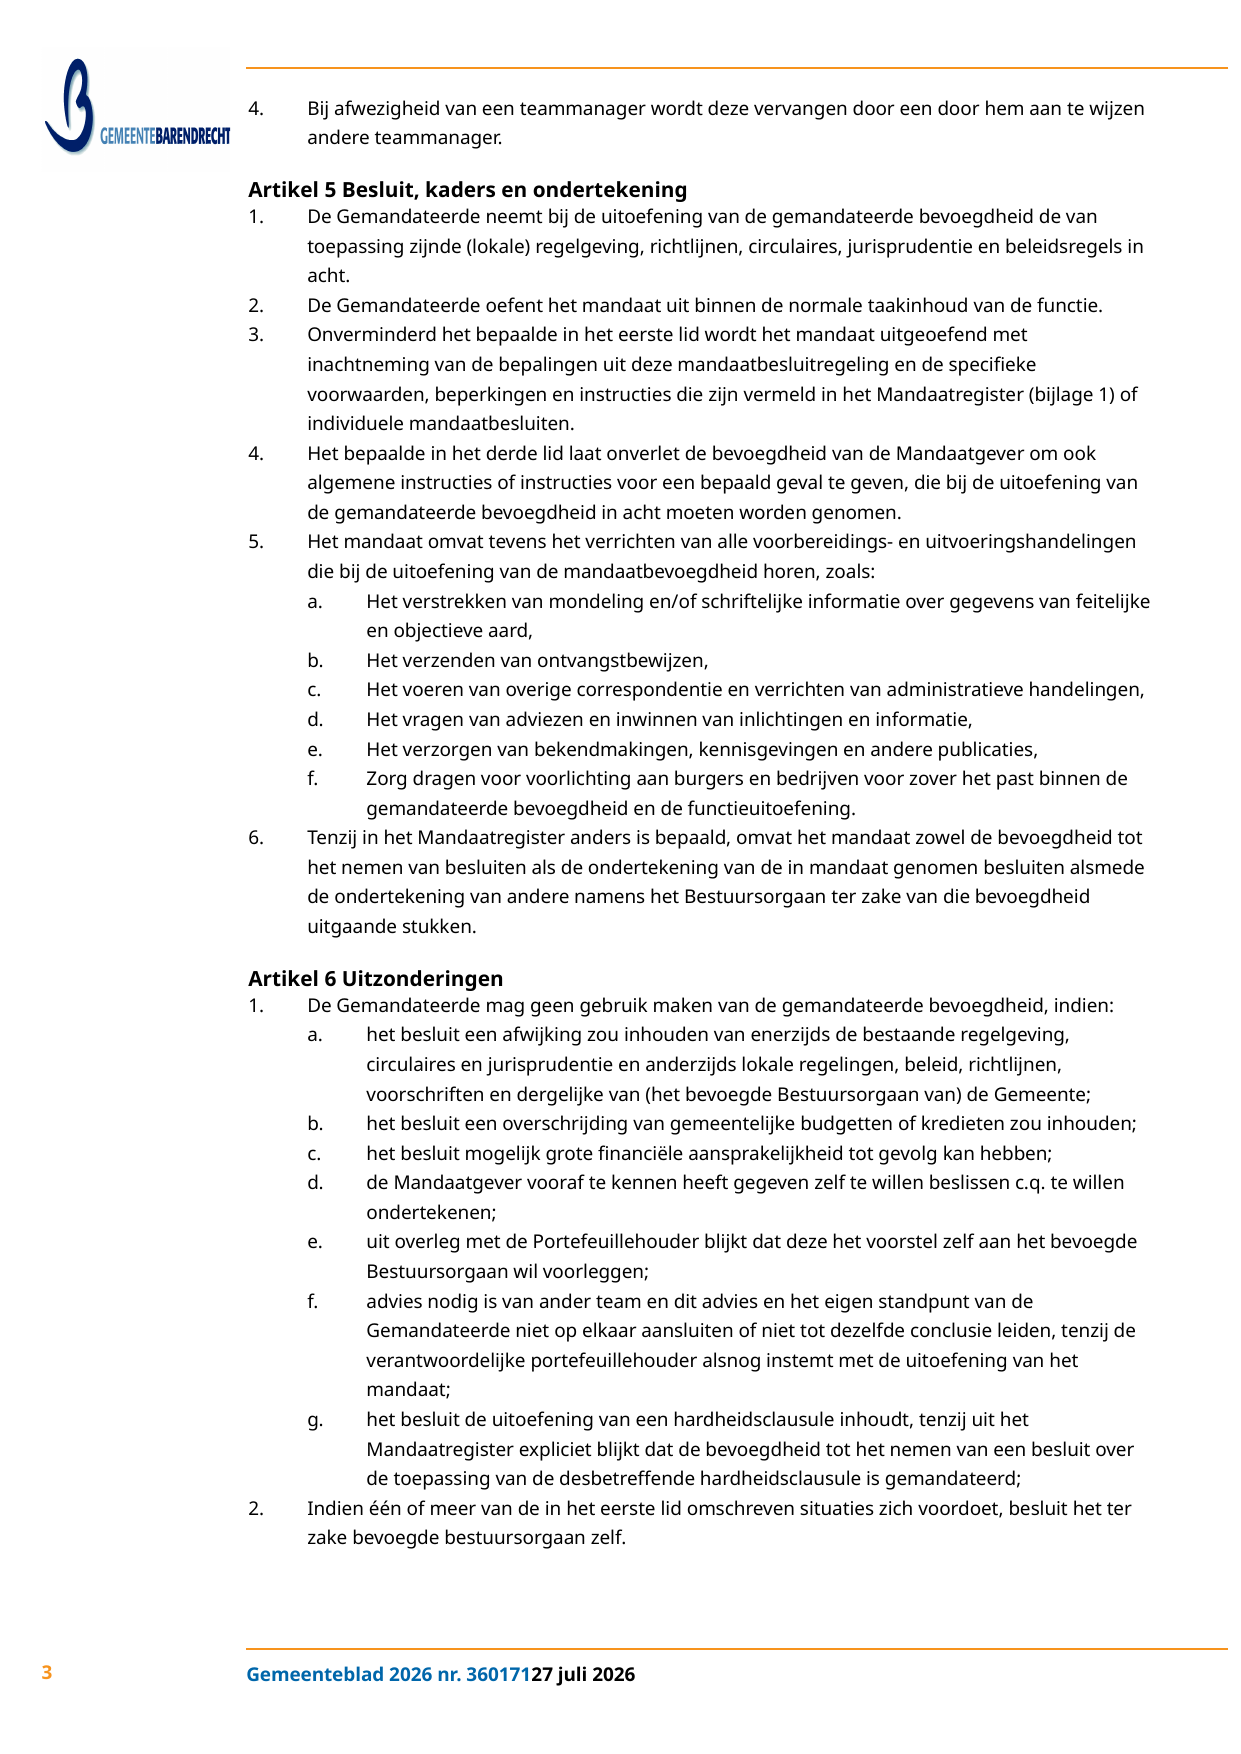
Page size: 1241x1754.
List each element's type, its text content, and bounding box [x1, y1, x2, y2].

list Zorg dragen voor voorlichting aan burgers en bedrijven voor zover het past binnen de gemandateerde bevoegdheid en de functieuitoefening. [307, 765, 1152, 821]
list Het mandaat omvat tevens het verrichten van alle voorbereidings- en uitvoeringshandelingen die bij de uitoefening van de mandaatbevoegdheid horen, zoals: [248, 529, 1152, 584]
list De Gemandateerde neemt bij de uitoefening van de gemandateerde bevoegdheid de van toepassing zijnde (lokale) regelgeving, richtlijnen, circulaires, jurisprudentie en beleidsregels in acht. [248, 203, 1152, 288]
list het besluit mogelijk grote financiële aansprakelijkheid tot gevolg kan hebben; [307, 1140, 1152, 1166]
list Onverminderd het bepaalde in het eerste lid wordt het mandaat uitgeoefend met inachtneming van de bepalingen uit deze mandaatbesluitregeling en de specifieke voorwaarden, beperkingen en instructies die zijn vermeld in het Mandaatregister (bijlage 1) of individuele mandaatbesluiten. [248, 322, 1152, 436]
picture [41, 47, 231, 172]
list het besluit een afwijking zou inhouden van enerzijds de bestaande regelgeving, circulaires en jurisprudentie en anderzijds lokale regelingen, beleid, richtlijnen, voorschriften en dergelijke van (het bevoegde Bestuursorgaan van) de Gemeente; [307, 1022, 1152, 1107]
list Het voeren van overige correspondentie en verrichten van administratieve handelingen, [307, 677, 1152, 702]
list de Mandaatgever vooraf te kennen heeft gegeven zelf te willen beslissen c.q. te willen ondertekenen; [307, 1169, 1152, 1225]
list het besluit de uitoefening van een hardheidsclausule inhoudt, tenzij uit het Mandaatregister expliciet blijkt dat de bevoegdheid tot het nemen van een besluit over de toepassing van de desbetreffende hardheidsclausule is gemandateerd; [307, 1406, 1152, 1491]
list het besluit een overschrijding van gemeentelijke budgetten of kredieten zou inhouden; [307, 1110, 1152, 1136]
text Artikel 5 Besluit, kaders en ondertekening [248, 175, 1152, 203]
list Het verzenden van ontvangstbewijzen, [307, 647, 1152, 673]
list Indien één of meer van de in het eerste lid omschreven situaties zich voordoet, besluit het ter zake bevoegde bestuursorgaan zelf. [248, 1495, 1152, 1550]
list uit overleg met de Portefeuillehouder blijkt dat deze het voorstel zelf aan het bevoegde Bestuursorgaan wil voorleggen; [307, 1229, 1152, 1284]
list Het verzorgen van bekendmakingen, kennisgevingen en andere publicaties, [307, 736, 1152, 761]
list Het vragen van adviezen en inwinnen van inlichtingen en informatie, [307, 706, 1152, 732]
list De Gemandateerde mag geen gebruik maken van de gemandateerde bevoegdheid, indien: [248, 992, 1152, 1018]
list Het verstrekken van mondeling en/of schriftelijke informatie over gegevens van feitelijke en objectieve aard, [307, 588, 1152, 643]
list Tenzij in het Mandaatregister anders is bepaald, omvat het mandaat zowel de bevoegdheid tot het nemen van besluiten als de ondertekening van de in mandaat genomen besluiten alsmede de ondertekening van andere namens het Bestuursorgaan ter zake van die bevoegdheid uitgaande stukken. [248, 824, 1152, 939]
list advies nodig is van ander team en dit advies en het eigen standpunt van de Gemandateerde niet op elkaar aansluiten of niet tot dezelfde conclusie leiden, tenzij de verantwoordelijke portefeuillehouder alsnog instemt met de uitoefening van het mandaat; [307, 1288, 1152, 1402]
list De Gemandateerde oefent het mandaat uit binnen de normale taakinhoud van de functie. [248, 292, 1152, 318]
list Het bepaalde in het derde lid laat onverlet de bevoegdheid van de Mandaatgever om ook algemene instructies of instructies voor een bepaald geval te geven, die bij de uitoefening van de gemandateerde bevoegdheid in acht moeten worden genomen. [248, 440, 1152, 525]
list Bij afwezigheid van een teammanager wordt deze vervangen door een door hem aan te wijzen andere teammanager. [248, 95, 1152, 150]
text Artikel 6 Uitzonderingen [248, 964, 1152, 992]
